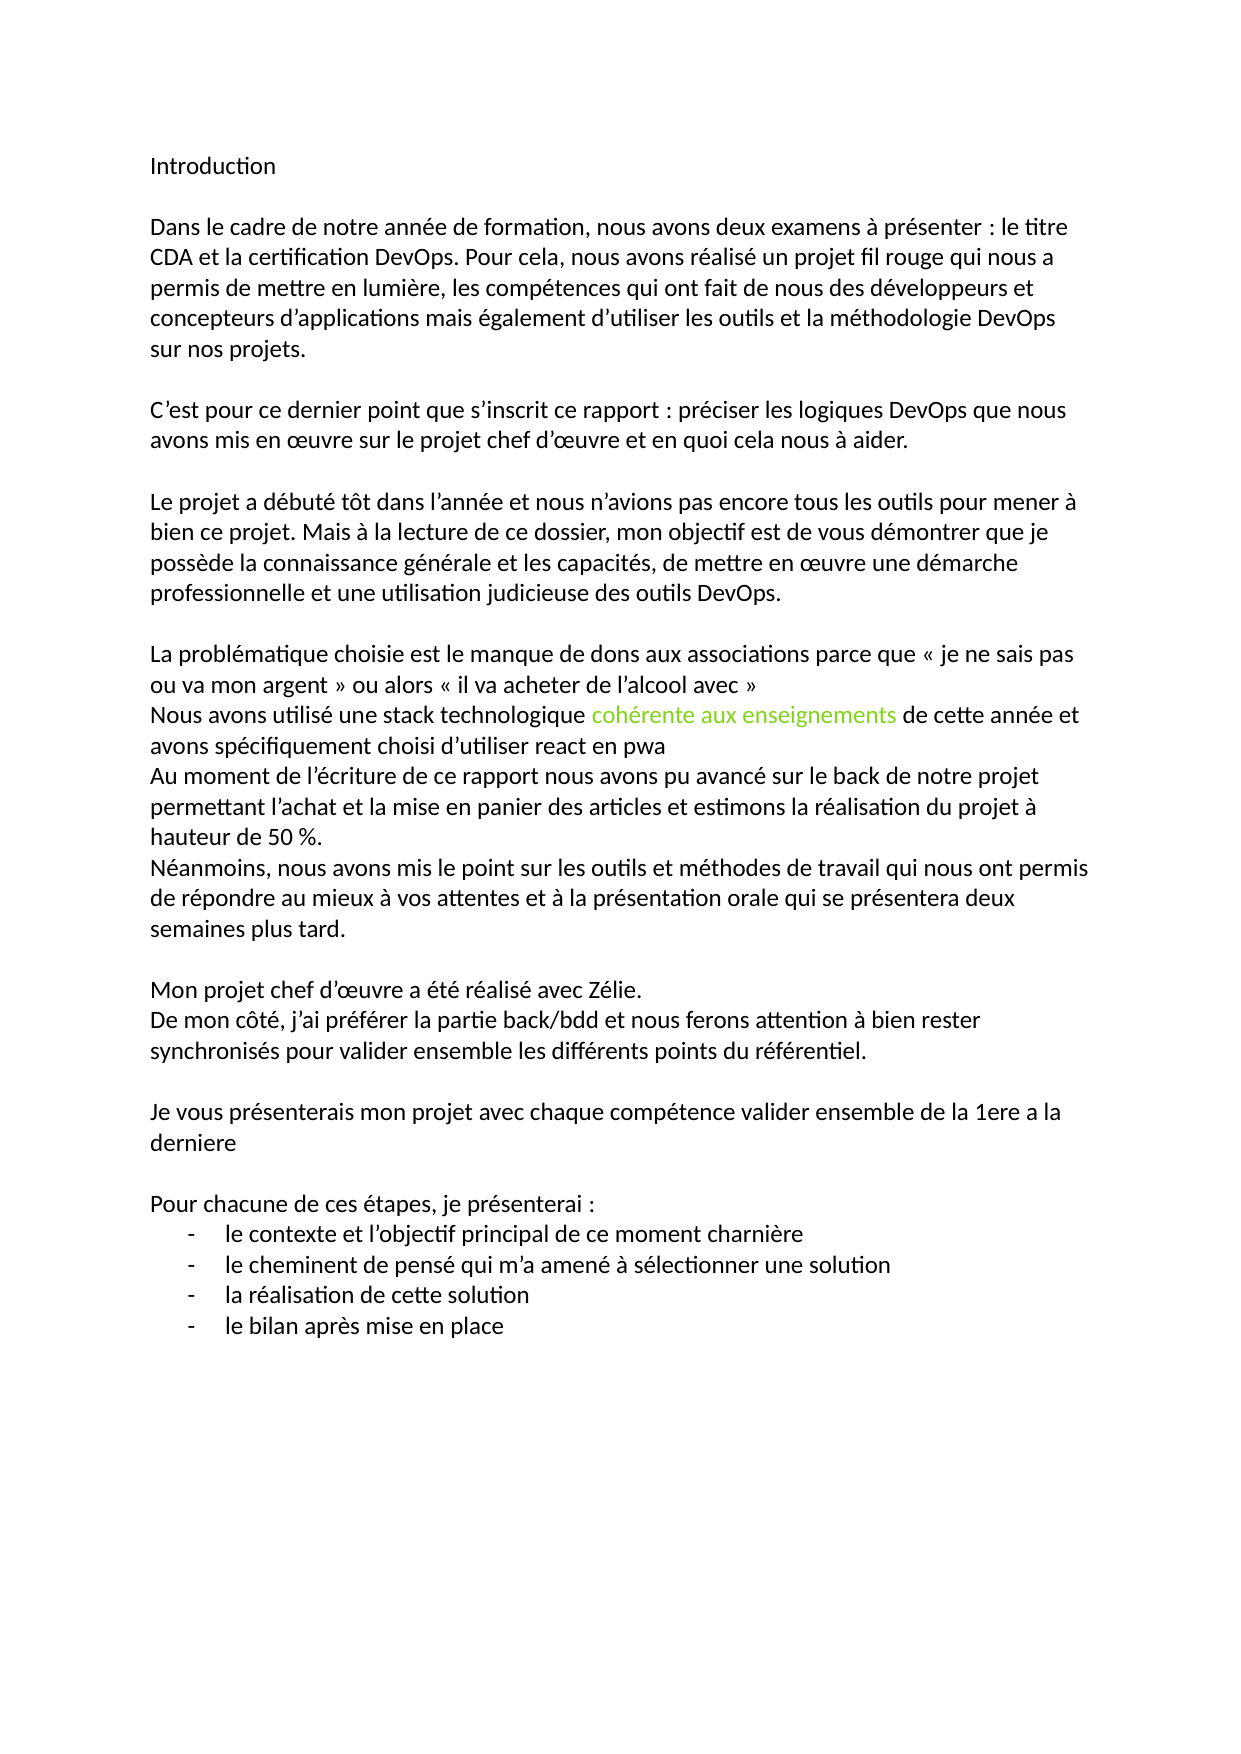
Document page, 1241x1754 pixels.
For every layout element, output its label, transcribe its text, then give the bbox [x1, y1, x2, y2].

text Le projet a débuté tôt dans l’année et nous n’avions pas encore tous les outils pour mener à bien ce projet. Mais à la lecture de ce dossier, mon objectif est de vous démontrer que je possède la connaissance générale et les capacités, de mettre en œuvre une démarche professionnelle et une utilisation judicieuse des outils DevOps. [150, 486, 1090, 608]
text La problématique choisie est le manque de dons aux associations parce que « je ne sais pas ou va mon argent » ou alors « il va acheter de l’alcool avec » Nous avons utilisé une stack technologique cohérente aux enseignements de cette année et avons spécifiquement choisi d’utiliser react en pwa [150, 638, 1090, 760]
list la réalisation de cette solution [187, 1279, 1090, 1310]
text Dans le cadre de notre année de formation, nous avons deux examens à présenter : le titre CDA et la certification DevOps. Pour cela, nous avons réalisé un projet fil rouge qui nous a permis de mettre en lumière, les compétences qui ont fait de nous des développeurs et concepteurs d’applications mais également d’utiliser les outils et la méthodologie DevOps sur nos projets. [150, 211, 1090, 364]
text Je vous présenterais mon projet avec chaque compétence valider ensemble de la 1ere a la derniere [150, 1096, 1090, 1157]
text Mon projet chef d’œuvre a été réalisé avec Zélie. [150, 974, 1090, 1004]
text Pour chacune de ces étapes, je présenterai : [150, 1188, 1090, 1218]
list le cheminent de pensé qui m’a amené à sélectionner une solution [187, 1249, 1090, 1279]
text Introduction [150, 150, 1090, 181]
list le bilan après mise en place [187, 1310, 1090, 1340]
text C’est pour ce dernier point que s’inscrit ce rapport : préciser les logiques DevOps que nous avons mis en œuvre sur le projet chef d’œuvre et en quoi cela nous à aider. [150, 394, 1090, 455]
text De mon côté, j’ai préférer la partie back/bdd et nous ferons attention à bien rester synchronisés pour valider ensemble les différents points du référentiel. [150, 1004, 1090, 1066]
list le contexte et l’objectif principal de ce moment charnière [187, 1218, 1090, 1249]
text Au moment de l’écriture de ce rapport nous avons pu avancé sur le back de notre projet permettant l’achat et la mise en panier des articles et estimons la réalisation du projet à hauteur de 50 %. Néanmoins, nous avons mis le point sur les outils et méthodes de travail qui nous ont permis de répondre au mieux à vos attentes et à la présentation orale qui se présentera deux semaines plus tard. [150, 760, 1090, 943]
